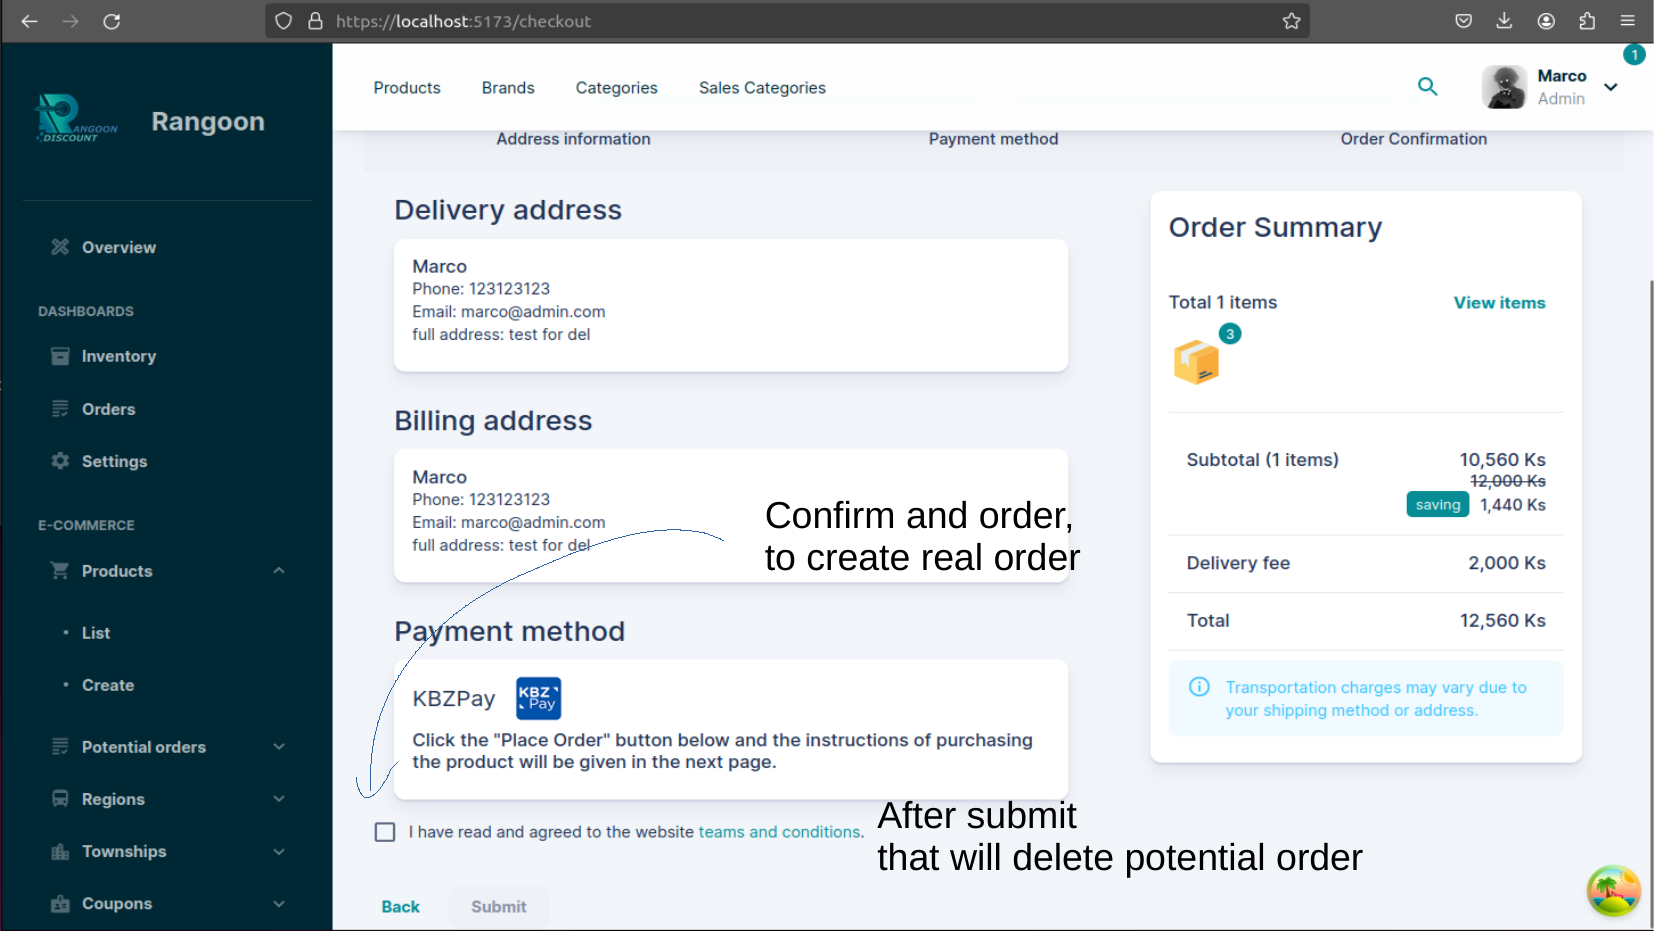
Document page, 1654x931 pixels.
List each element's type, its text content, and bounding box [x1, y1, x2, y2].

text_box After submit that will delete potential order [862, 787, 1576, 887]
text_box Confirm and order, to create real order [750, 487, 1426, 587]
picture [0, 0, 1654, 931]
